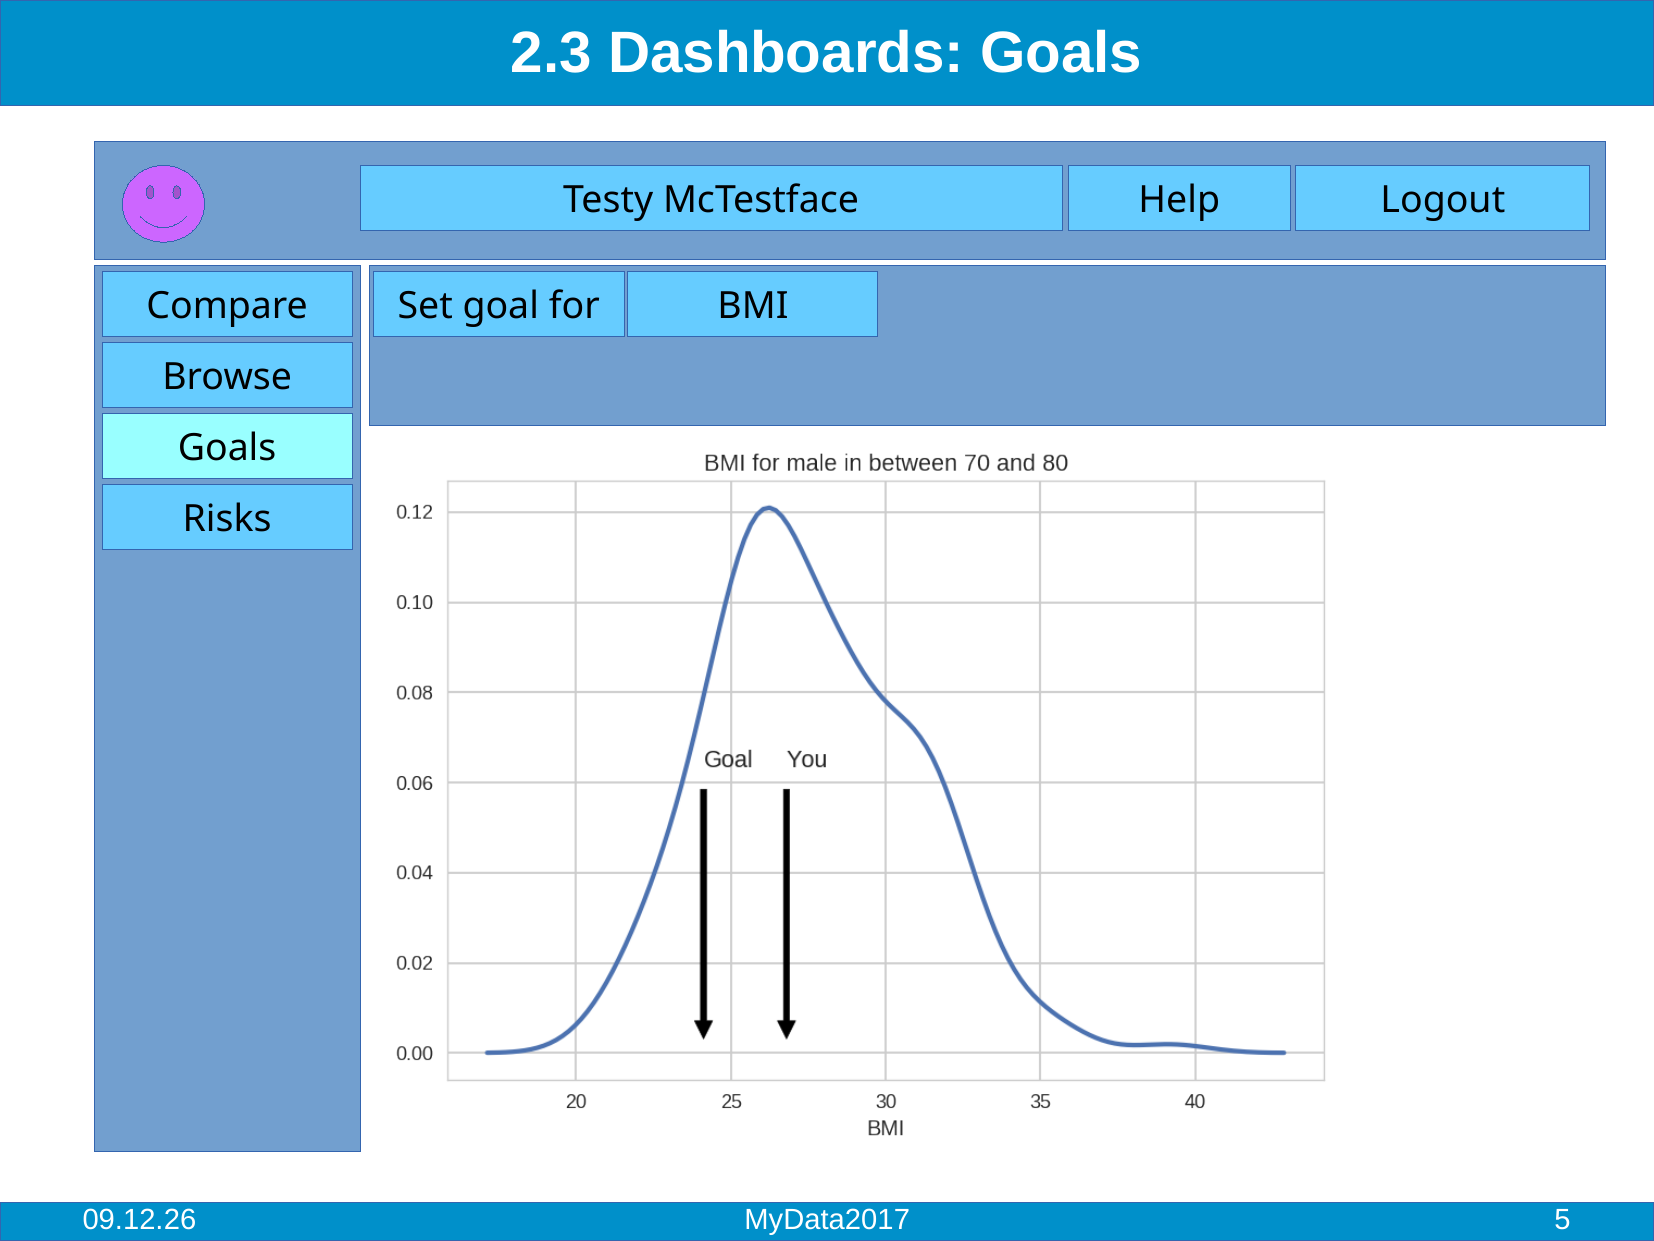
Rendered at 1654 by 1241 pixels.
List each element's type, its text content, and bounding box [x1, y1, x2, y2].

text_box Testy McTestface [360, 165, 1063, 231]
text_box [94, 265, 361, 1152]
text_box Set goal for [373, 271, 625, 337]
text_box [94, 141, 1606, 260]
title 2.3 Dashboards: Goals [0, 0, 1654, 106]
text_box Browse [102, 342, 353, 408]
text_box BMI [627, 271, 878, 337]
text_box Risks [102, 484, 306, 550]
text_box Compare [102, 271, 353, 337]
text_box Help [1068, 165, 1291, 231]
text_box Goals [102, 413, 306, 479]
picture [306, 387, 1437, 1166]
text_box Logout [1295, 165, 1590, 231]
text_box [369, 265, 1606, 426]
